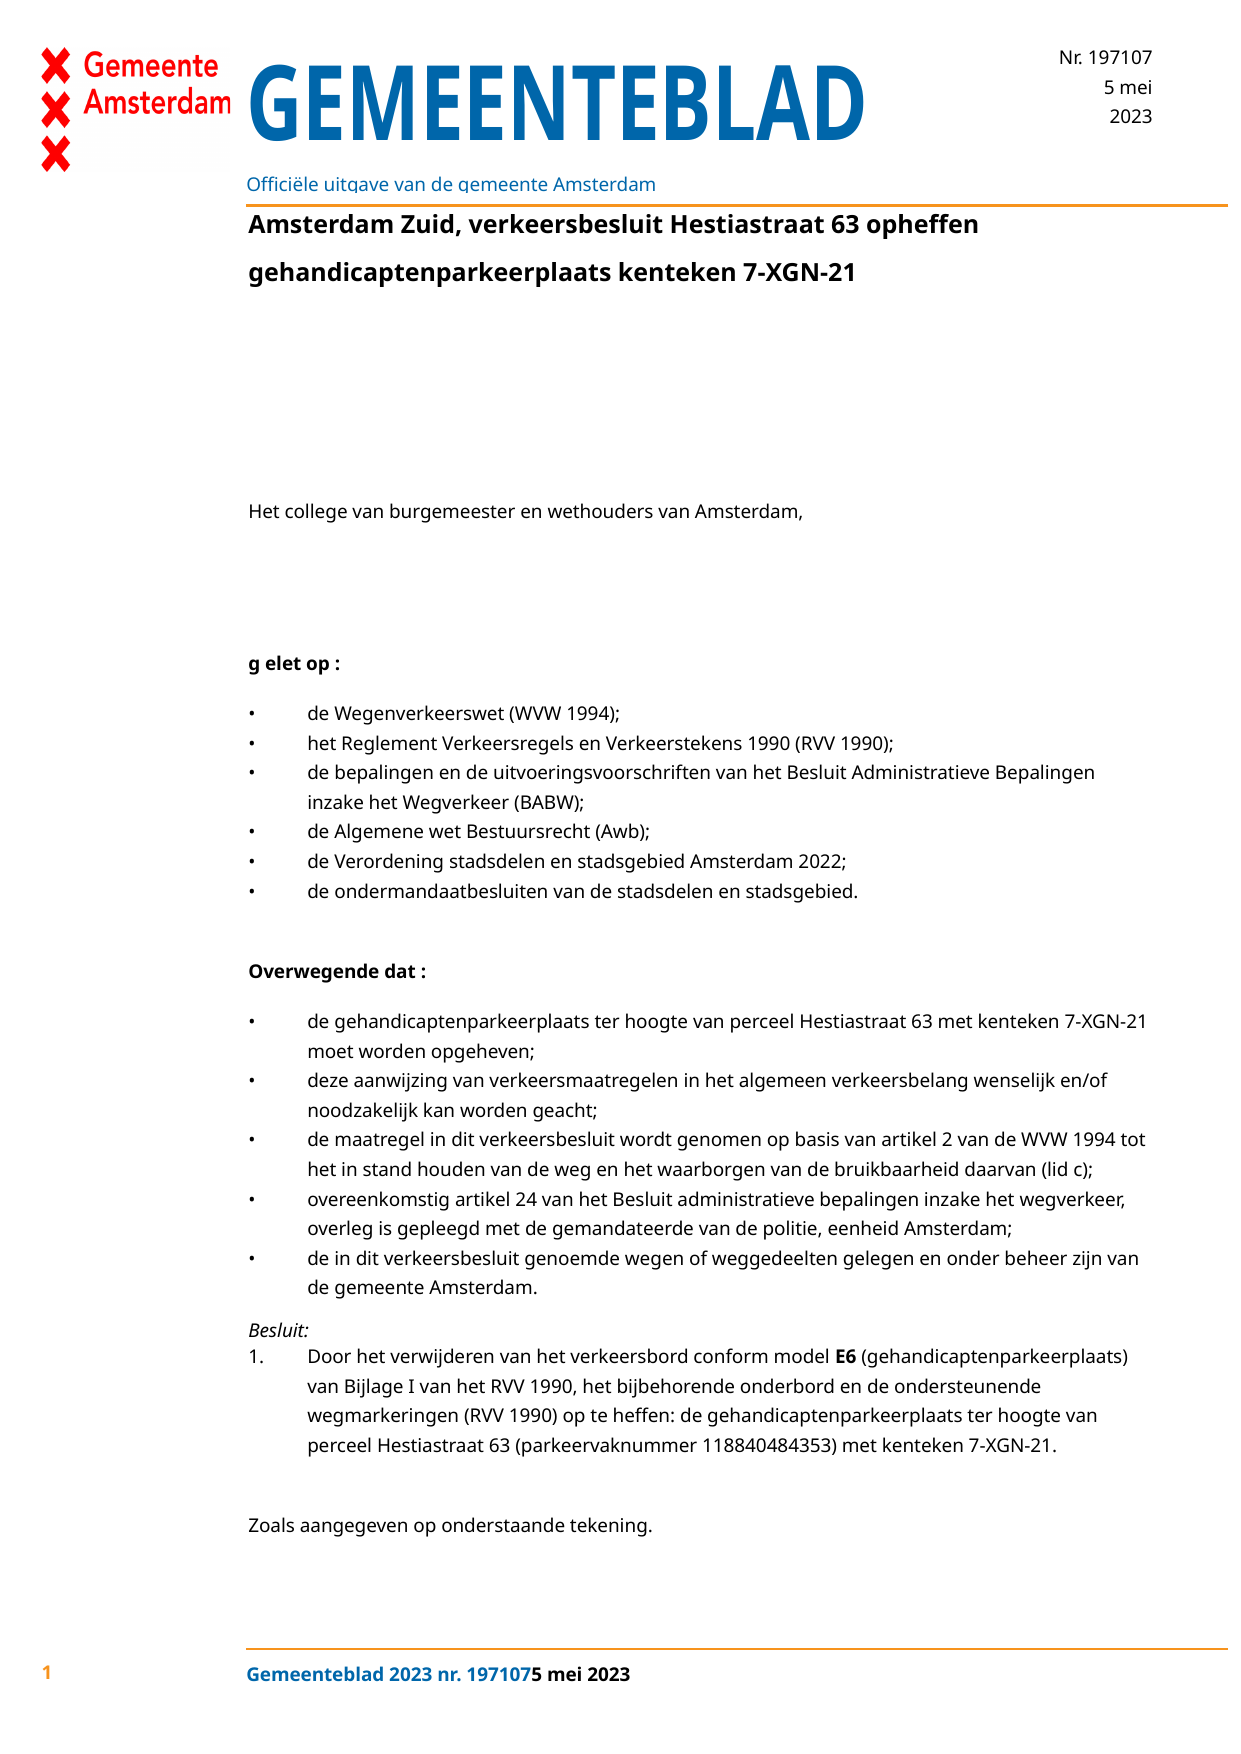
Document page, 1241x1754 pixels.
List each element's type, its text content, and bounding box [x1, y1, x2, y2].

text g elet op : [248, 650, 1152, 676]
list de maatregel in dit verkeersbesluit wordt genomen op basis van artikel 2 van de WVW 1994 tot het in stand houden van de weg en het waarborgen van de bruikbaarheid daarvan (lid c); [248, 1127, 1152, 1182]
list deze aanwijzing van verkeersmaatregelen in het algemeen verkeersbelang wenselijk en/of noodzakelijk kan worden geacht; [248, 1067, 1152, 1123]
text Besluit: [248, 1318, 1152, 1343]
list de in dit verkeersbesluit genoemde wegen of weggedeelten gelegen en onder beheer zijn van de gemeente Amsterdam. [248, 1245, 1152, 1300]
text Het college van burgemeester en wethouders van Amsterdam, [248, 499, 1152, 524]
list de Wegenverkeerswet (WVW 1994); [248, 700, 1152, 726]
list de ondermandaatbesluiten van de stadsdelen en stadsgebied. [248, 878, 1152, 903]
list het Reglement Verkeersregels en Verkeerstekens 1990 (RVV 1990); [248, 730, 1152, 756]
list de Algemene wet Bestuursrecht (Awb); [248, 819, 1152, 844]
list overeenkomstig artikel 24 van het Besluit administratieve bepalingen inzake het wegverkeer, overleg is gepleegd met de gemandateerde van de politie, eenheid Amsterdam; [248, 1186, 1152, 1241]
text Amsterdam Zuid, verkeersbesluit Hestiastraat 63 opheffen gehandicaptenparkeerplaats kenteken 7-XGN-21 [248, 207, 1152, 288]
picture [41, 47, 231, 172]
list de Verordening stadsdelen en stadsgebied Amsterdam 2022; [248, 848, 1152, 874]
list Door het verwijderen van het verkeersbord conform model E6 (gehandicaptenparkeerplaats) van Bijlage I van het RVV 1990, het bijbehorende onderbord en de ondersteunende wegmarkeringen (RVV 1990) op te heffen: de gehandicaptenparkeerplaats ter hoogte van perceel Hestiastraat 63 (parkeervaknummer 118840484353) met kenteken 7-XGN-21. [248, 1343, 1152, 1458]
list de gehandicaptenparkeerplaats ter hoogte van perceel Hestiastraat 63 met kenteken 7-XGN-21 moet worden opgeheven; [248, 1008, 1152, 1063]
text Zoals aangegeven op onderstaande tekening. [248, 1512, 1152, 1538]
list de bepalingen en de uitvoeringsvoorschriften van het Besluit Administratieve Bepalingen inzake het Wegverkeer (BABW); [248, 759, 1152, 815]
text Overwegende dat : [248, 958, 1152, 983]
